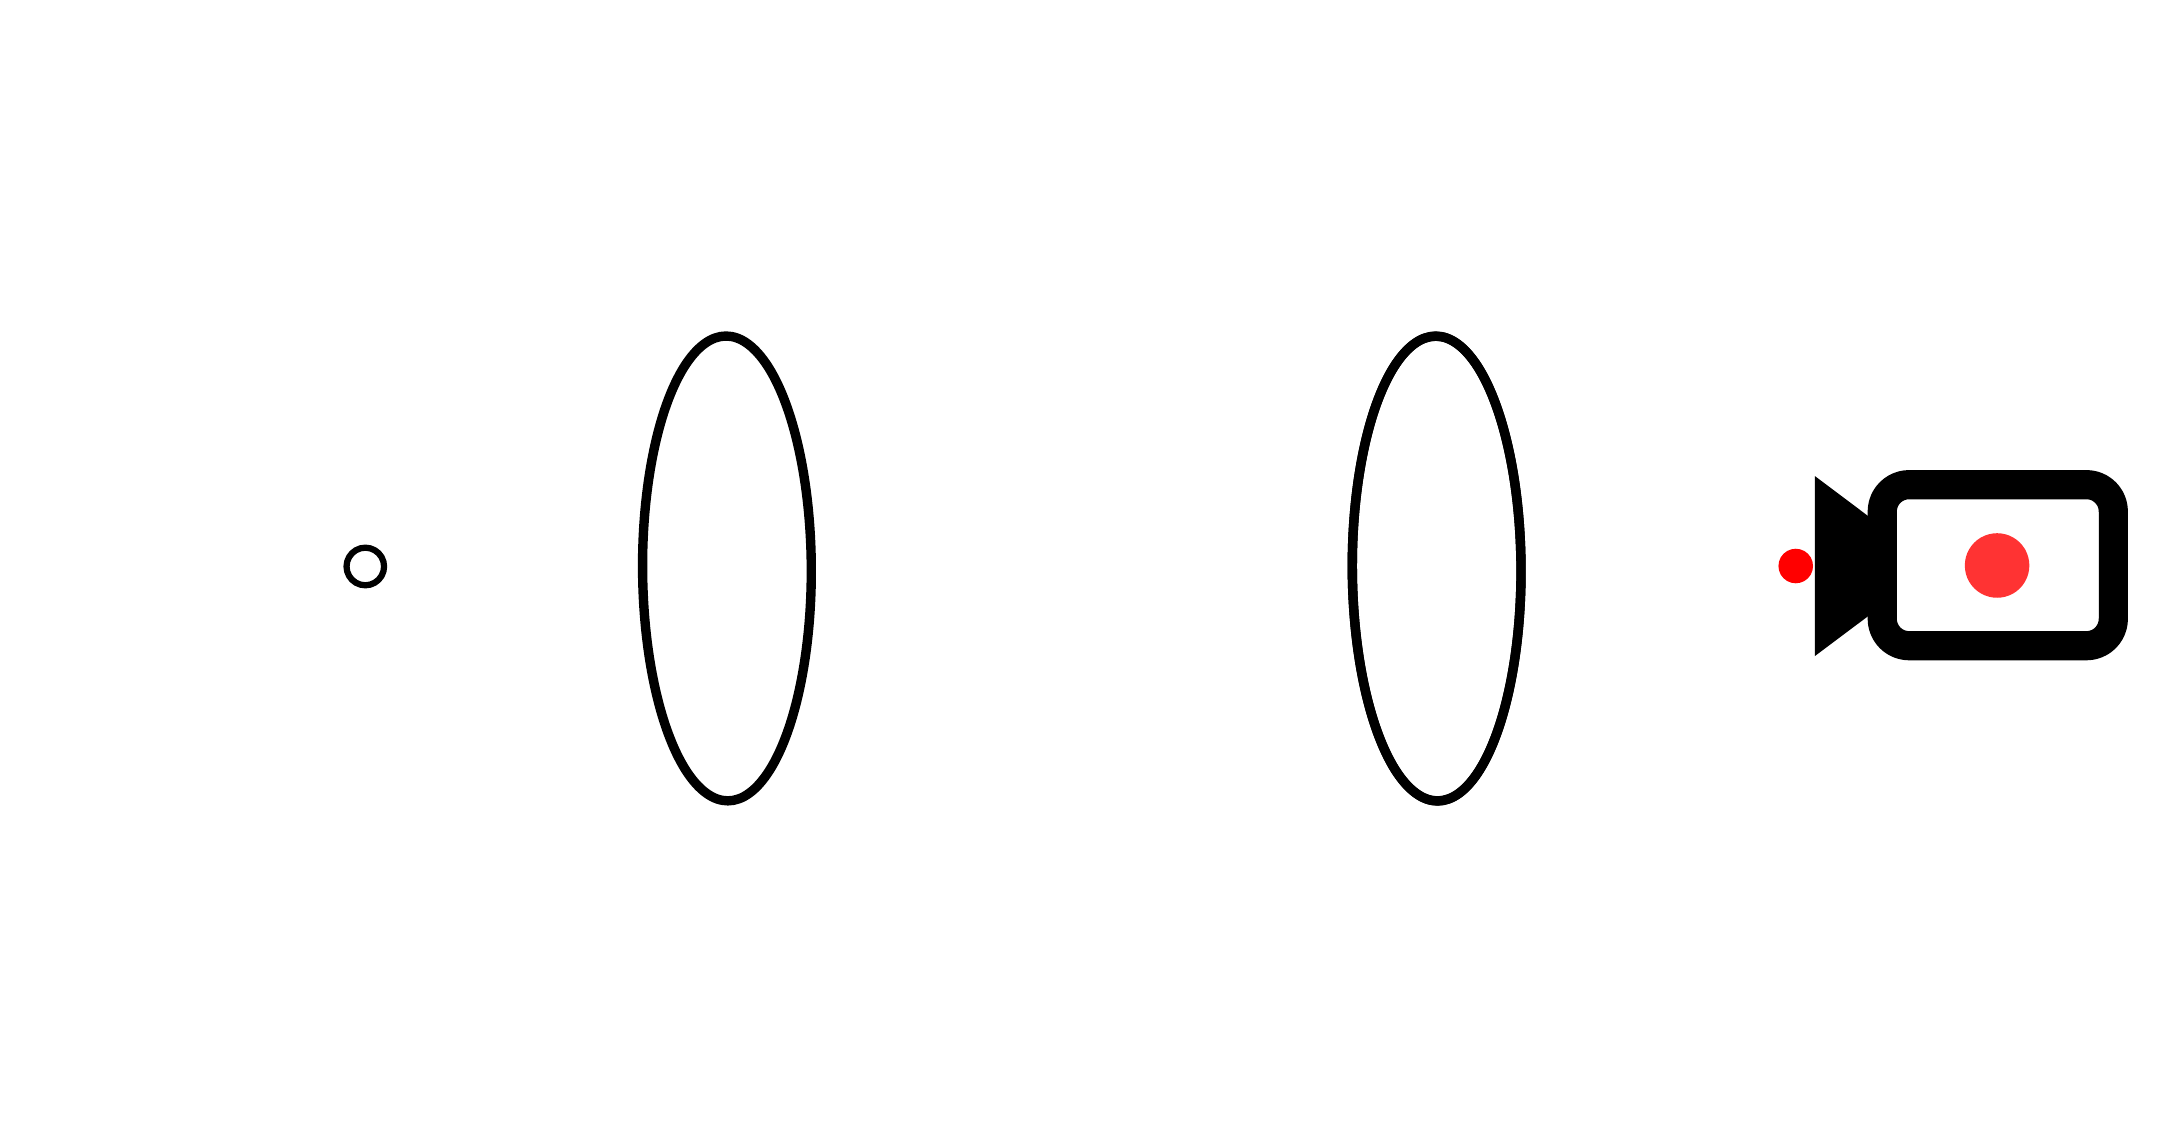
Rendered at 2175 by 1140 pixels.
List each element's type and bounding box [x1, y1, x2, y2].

text_box [1882, 484, 2114, 646]
text_box [1357, 341, 1516, 796]
text_box [1778, 476, 1875, 657]
text_box [642, 336, 812, 801]
